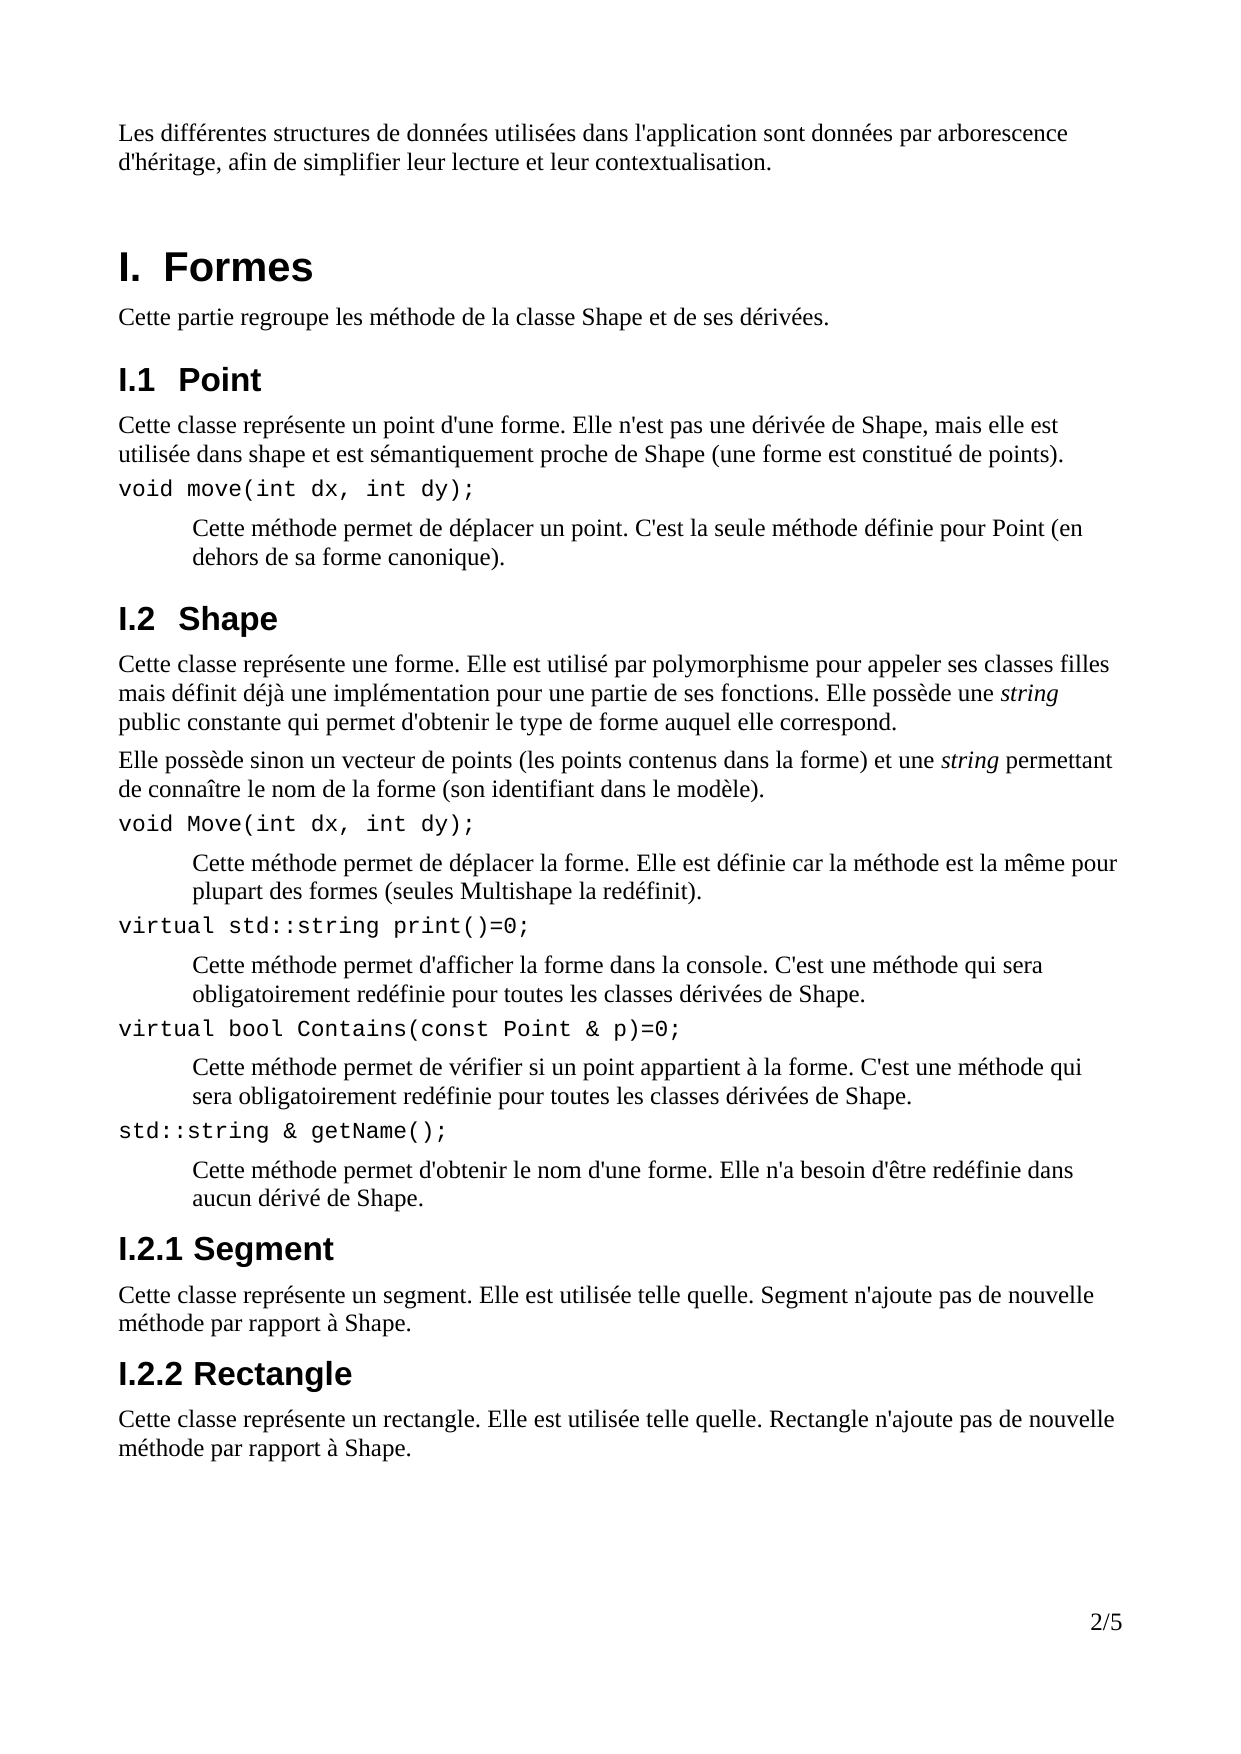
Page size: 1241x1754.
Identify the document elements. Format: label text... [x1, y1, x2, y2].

text Cette méthode permet de déplacer la forme. Elle est définie car la méthode est la même pour plupart des formes (seules Multishape la redéfinit). [118, 848, 1122, 905]
text Cette méthode permet de déplacer un point. C'est la seule méthode définie pour Point (en dehors de sa forme canonique). [118, 513, 1122, 570]
subtitle Formes [118, 242, 1122, 290]
text virtual std::string print()=0; [118, 914, 1122, 941]
text virtual bool Contains(const Point & p)=0; [118, 1017, 1122, 1043]
text Les différentes structures de données utilisées dans l'application sont données par arborescence d'héritage, afin de simplifier leur lecture et leur contextualisation. [118, 118, 1122, 176]
subtitle Segment [118, 1229, 1122, 1267]
text Cette méthode permet d'obtenir le nom d'une forme. Elle n'a besoin d'être redéfinie dans aucun dérivé de Shape. [118, 1155, 1122, 1212]
text Cette méthode permet de vérifier si un point appartient à la forme. C'est une méthode qui sera obligatoirement redéfinie pour toutes les classes dérivées de Shape. [118, 1052, 1122, 1110]
text Elle possède sinon un vecteur de points (les points contenus dans la forme) et une string permettant de connaître le nom de la forme (son identifiant dans le modèle). [118, 745, 1122, 803]
text void Move(int dx, int dy); [118, 812, 1122, 838]
text Cette partie regroupe les méthode de la classe Shape et de ses dérivées. [118, 302, 1122, 331]
subtitle Rectangle [118, 1354, 1122, 1392]
text std::string & getName(); [118, 1119, 1122, 1145]
text Cette classe représente un point d'une forme. Elle n'est pas une dérivée de Shape, mais elle est utilisée dans shape et est sémantiquement proche de Shape (une forme est constitué de points). [118, 410, 1122, 468]
text Cette classe représente un segment. Elle est utilisée telle quelle. Segment n'ajoute pas de nouvelle méthode par rapport à Shape. [118, 1280, 1122, 1337]
subtitle Point [118, 359, 1122, 398]
text Cette classe représente un rectangle. Elle est utilisée telle quelle. Rectangle n'ajoute pas de nouvelle méthode par rapport à Shape. [118, 1404, 1122, 1462]
subtitle Shape [118, 599, 1122, 637]
text Cette méthode permet d'afficher la forme dans la console. C'est une méthode qui sera obligatoirement redéfinie pour toutes les classes dérivées de Shape. [118, 950, 1122, 1007]
text void move(int dx, int dy); [118, 477, 1122, 503]
text Cette classe représente une forme. Elle est utilisé par polymorphisme pour appeler ses classes filles mais définit déjà une implémentation pour une partie de ses fonctions. Elle possède une string public constante qui permet d'obtenir le type de forme auquel elle correspond. [118, 649, 1122, 736]
